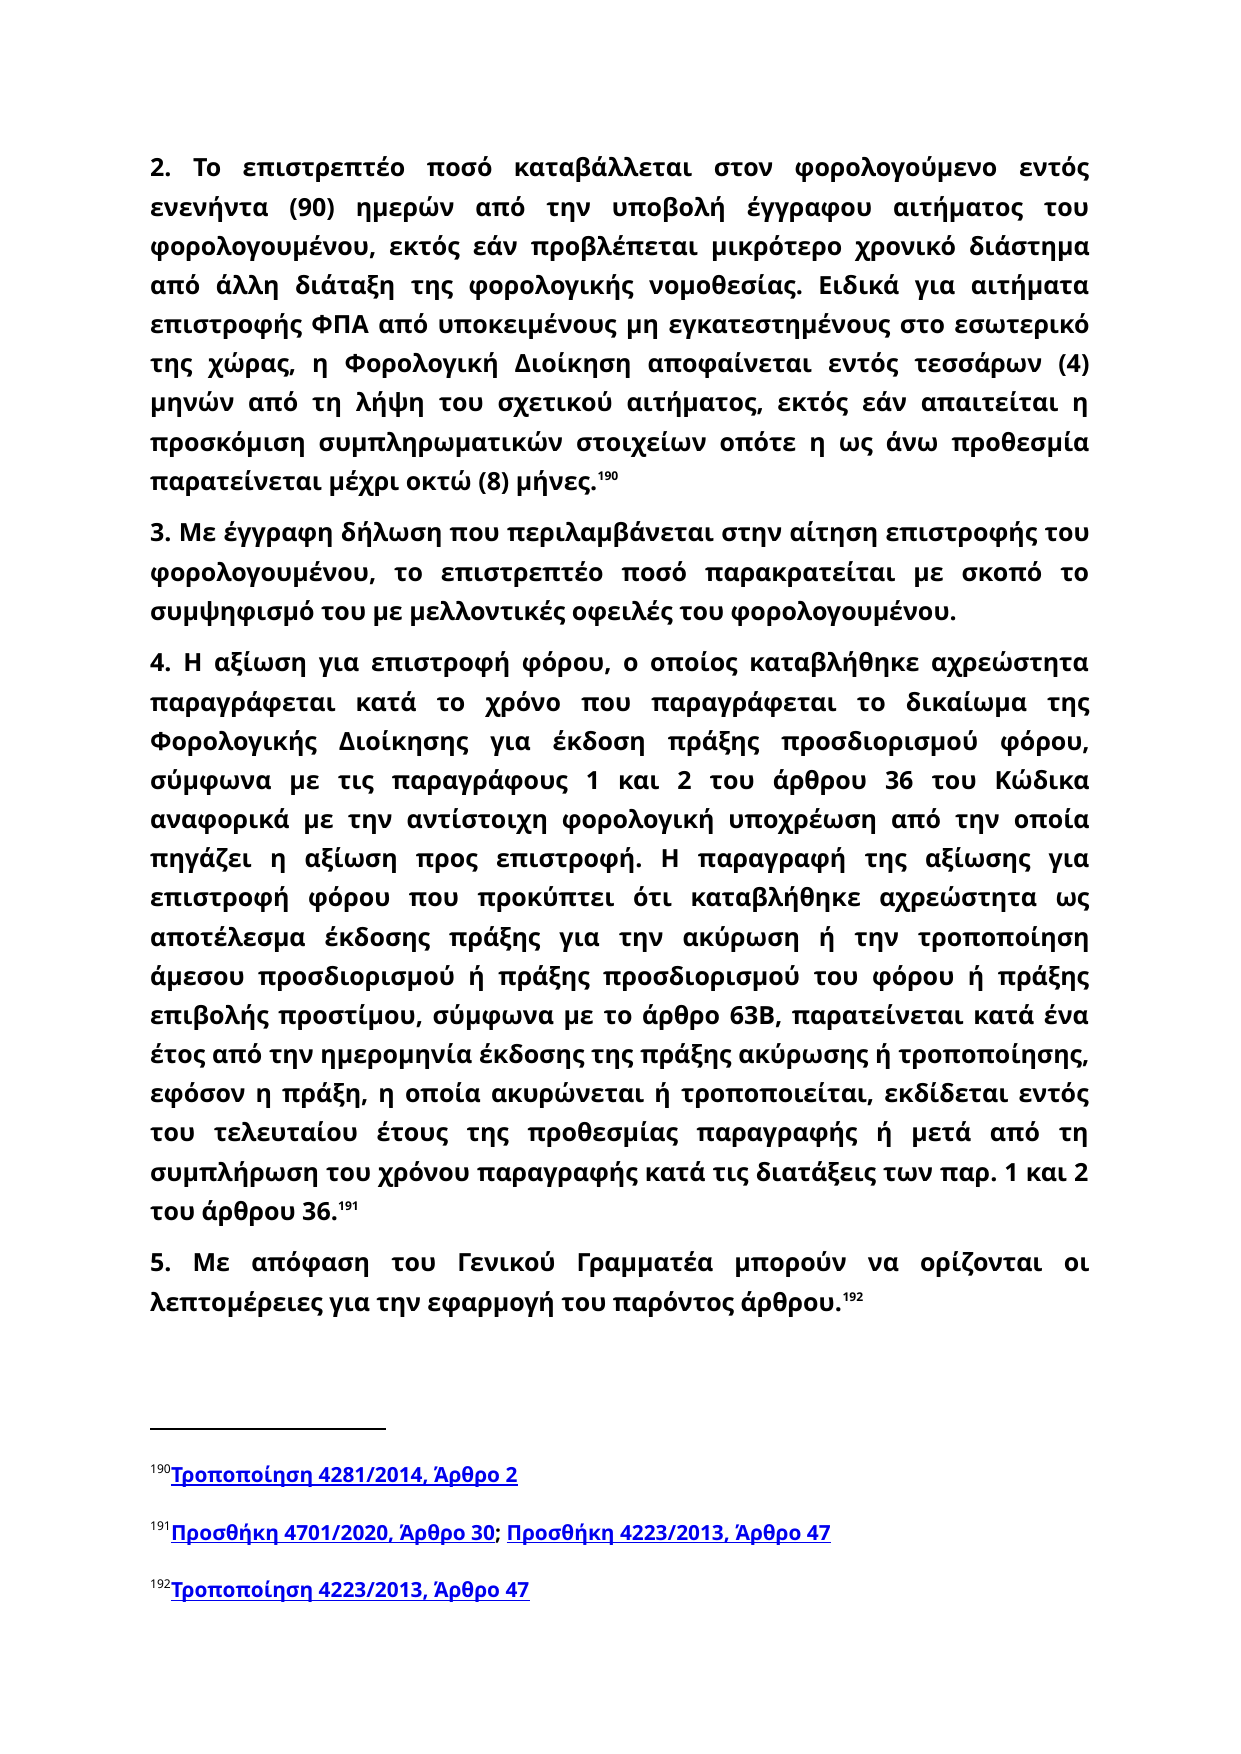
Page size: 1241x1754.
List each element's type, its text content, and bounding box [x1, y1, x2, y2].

text 4. Η αξίωση για επιστροφή φόρου, ο οποίος καταβλήθηκε αχρεώστητα παραγράφεται κατά το χρόνο που παραγράφεται το δικαίωμα της Φορολογικής Διοίκησης για έκδοση πράξης προσδιορισμού φόρου, σύμφωνα με τις παραγράφους 1 και 2 του άρθρου 36 του Κώδικα αναφορικά με την αντίστοιχη φορολογική υποχρέωση από την οποία πηγάζει η αξίωση προς επιστροφή. Η παραγραφή της αξίωσης για επιστροφή φόρου που προκύπτει ότι καταβλήθηκε αχρεώστητα ως αποτέλεσμα έκδοσης πράξης για την ακύρωση ή την τροποποίηση άμεσου προσδιορισμού ή πράξης προσδιορισμού του φόρου ή πράξης επιβολής προστίμου, σύμφωνα με το άρθρο 63Β, παρατείνεται κατά ένα έτος από την ημερομηνία έκδοσης της πράξης ακύρωσης ή τροποποίησης, εφόσον η πράξη, η οποία ακυρώνεται ή τροποποιείται, εκδίδεται εντός του τελευταίου έτους της προθεσμίας παραγραφής ή μετά από τη συμπλήρωση του χρόνου παραγραφής κατά τις διατάξεις των παρ. 1 και 2 του άρθρου 36. [150, 645, 1090, 1227]
text Τροποποίηση 4281/2014, Άρθρο 2 [150, 1460, 1090, 1489]
text Προσθήκη 4701/2020, Άρθρο 30; Προσθήκη 4223/2013, Άρθρο 47 [150, 1518, 1090, 1546]
text 3. Με έγγραφη δήλωση που περιλαμβάνεται στην αίτηση επιστροφής του φορολογουμένου, το επιστρεπτέο ποσό παρακρατείται με σκοπό το συμψηφισμό του με μελλοντικές οφειλές του φορολογουμένου. [150, 515, 1090, 627]
text Τροποποίηση 4223/2013, Άρθρο 47 [150, 1576, 1090, 1604]
text 5. Με απόφαση του Γενικού Γραμματέα μπορούν να ορίζονται οι λεπτομέρειες για την εφαρμογή του παρόντος άρθρου. [150, 1245, 1090, 1318]
text 2. Το επιστρεπτέο ποσό καταβάλλεται στον φορολογούμενο εντός ενενήντα (90) ημερών από την υποβολή έγγραφου αιτήματος του φορολογουμένου, εκτός εάν προβλέπεται μικρότερο χρονικό διάστημα από άλλη διάταξη της φορολογικής νομοθεσίας. Ειδικά για αιτήματα επιστροφής ΦΠΑ από υποκειμένους μη εγκατεστημένους στο εσωτερικό της χώρας, η Φορολογική Διοίκηση αποφαίνεται εντός τεσσάρων (4) μηνών από τη λήψη του σχετικού αιτήματος, εκτός εάν απαιτείται η προσκόμιση συμπληρωματικών στοιχείων οπότε η ως άνω προθεσμία παρατείνεται μέχρι οκτώ (8) μήνες. [150, 150, 1090, 497]
